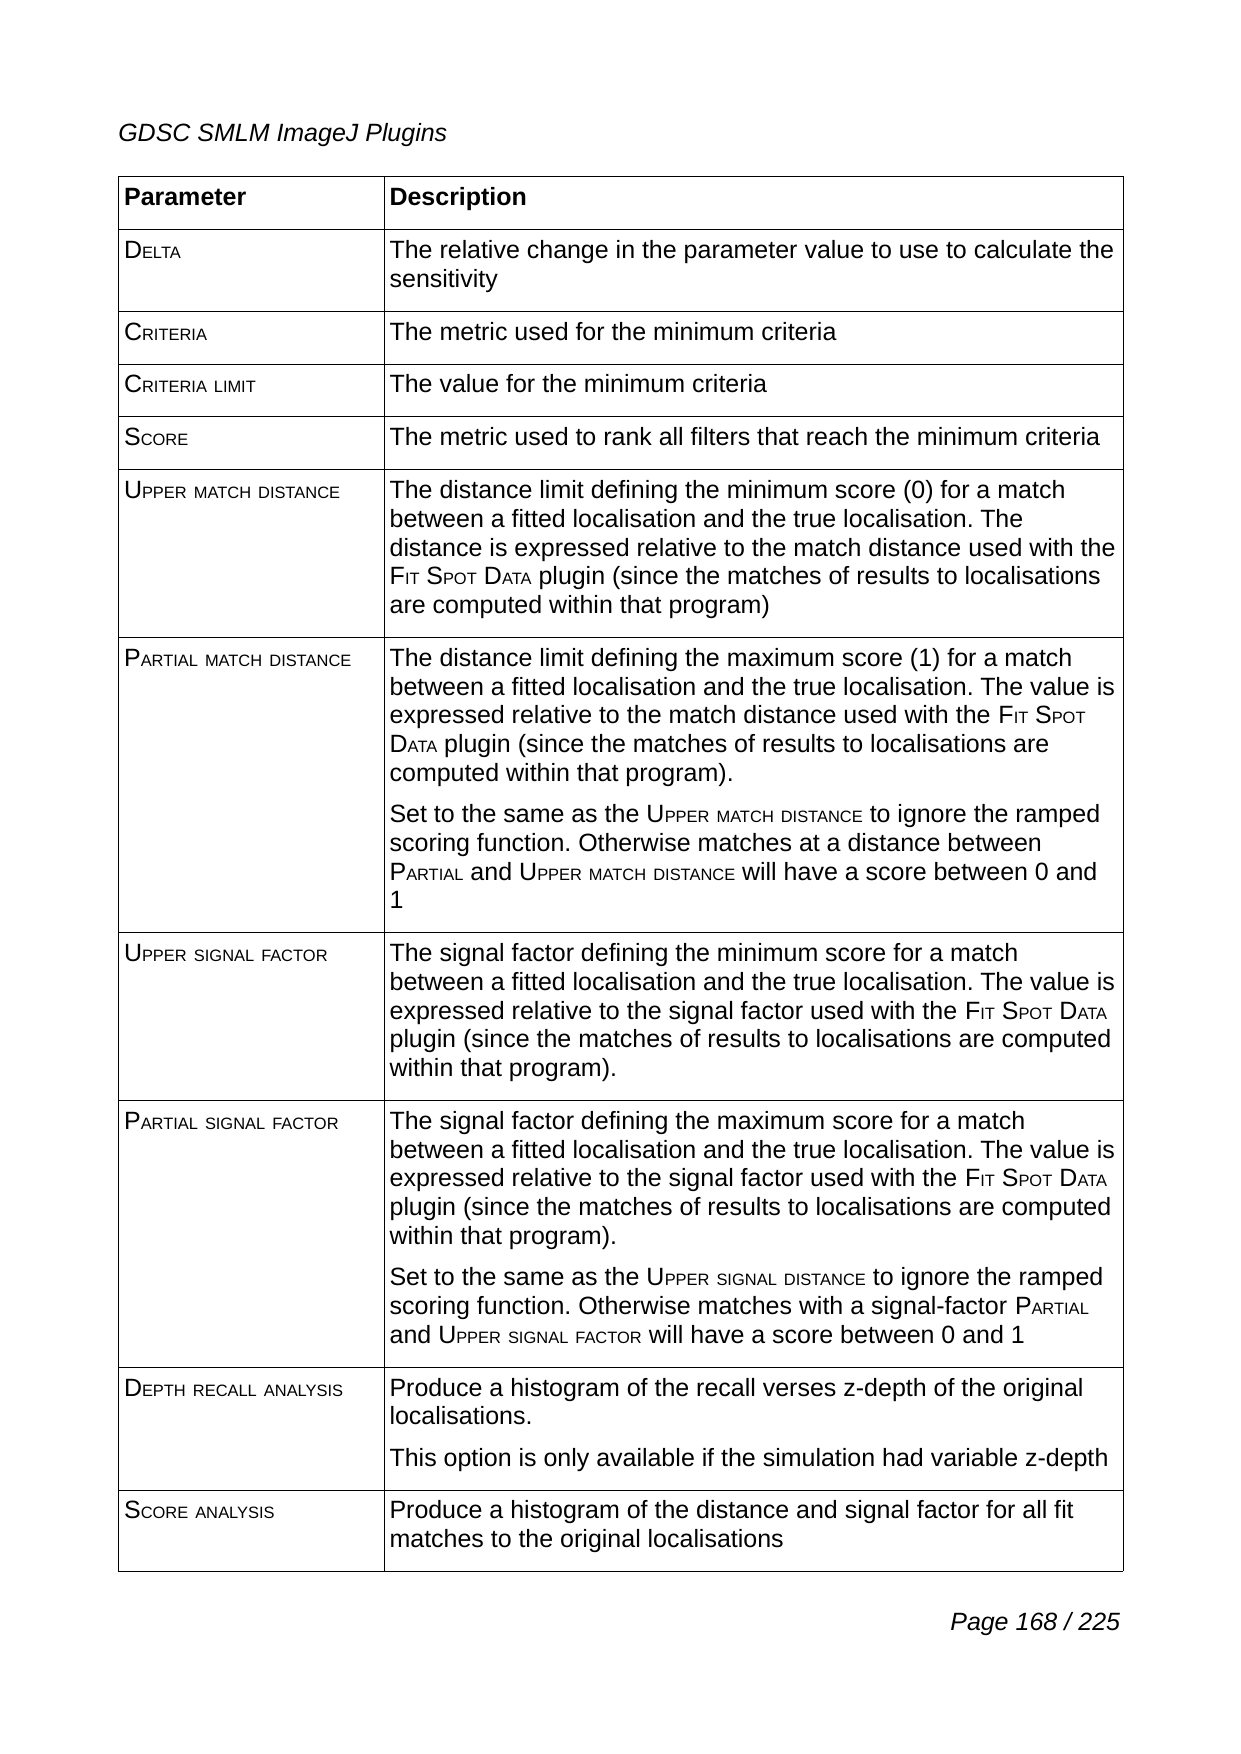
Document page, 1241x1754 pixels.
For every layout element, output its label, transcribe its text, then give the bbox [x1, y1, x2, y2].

table_cell Depth recall analysis [119, 1368, 384, 1489]
table_cell The relative change in the parameter value to use to calculate the sensitivity [385, 230, 1123, 311]
table_cell Score analysis [119, 1491, 384, 1571]
table_cell Criteria [119, 312, 384, 363]
table_cell Produce a histogram of the distance and signal factor for all fit matches to the original localisations [385, 1491, 1123, 1571]
table_cell Partial match distance [119, 638, 384, 932]
table_cell Score [119, 417, 384, 469]
table_cell The value for the minimum criteria [385, 365, 1123, 416]
table_cell The metric used for the minimum criteria [385, 312, 1123, 363]
table_cell The signal factor defining the minimum score for a match between a fitted localisation and the true localisation. The value is expressed relative to the signal factor used with the Fit Spot Data plugin (since the matches of results to localisations are computed within that program). [385, 933, 1123, 1100]
table_cell The distance limit defining the maximum score (1) for a match between a fitted localisation and the true localisation. The value is expressed relative to the match distance used with the Fit Spot Data plugin (since the matches of results to localisations are computed within that program). Set to the same as the Upper match distance to ignore the ramped scoring function. Otherwise matches at a distance between Partial and Upper match distance will have a score between 0 and 1 [385, 638, 1123, 932]
table_cell The metric used to rank all filters that reach the minimum criteria [385, 417, 1123, 469]
table_header Description [385, 177, 1123, 229]
table_cell Partial signal factor [119, 1101, 384, 1367]
table_cell Produce a histogram of the recall verses z-depth of the original localisations. This option is only available if the simulation had variable z-depth [385, 1368, 1123, 1489]
table_cell The distance limit defining the minimum score (0) for a match between a fitted localisation and the true localisation. The distance is expressed relative to the match distance used with the Fit Spot Data plugin (since the matches of results to localisations are computed within that program) [385, 470, 1123, 637]
table_cell Delta [119, 230, 384, 311]
table_cell Criteria limit [119, 365, 384, 416]
table_cell The signal factor defining the maximum score for a match between a fitted localisation and the true localisation. The value is expressed relative to the signal factor used with the Fit Spot Data plugin (since the matches of results to localisations are computed within that program). Set to the same as the Upper signal distance to ignore the ramped scoring function. Otherwise matches with a signal-factor Partial and Upper signal factor will have a score between 0 and 1 [385, 1101, 1123, 1367]
table_cell Upper match distance [119, 470, 384, 637]
table_header Parameter [119, 177, 384, 229]
table_cell Upper signal factor [119, 933, 384, 1100]
